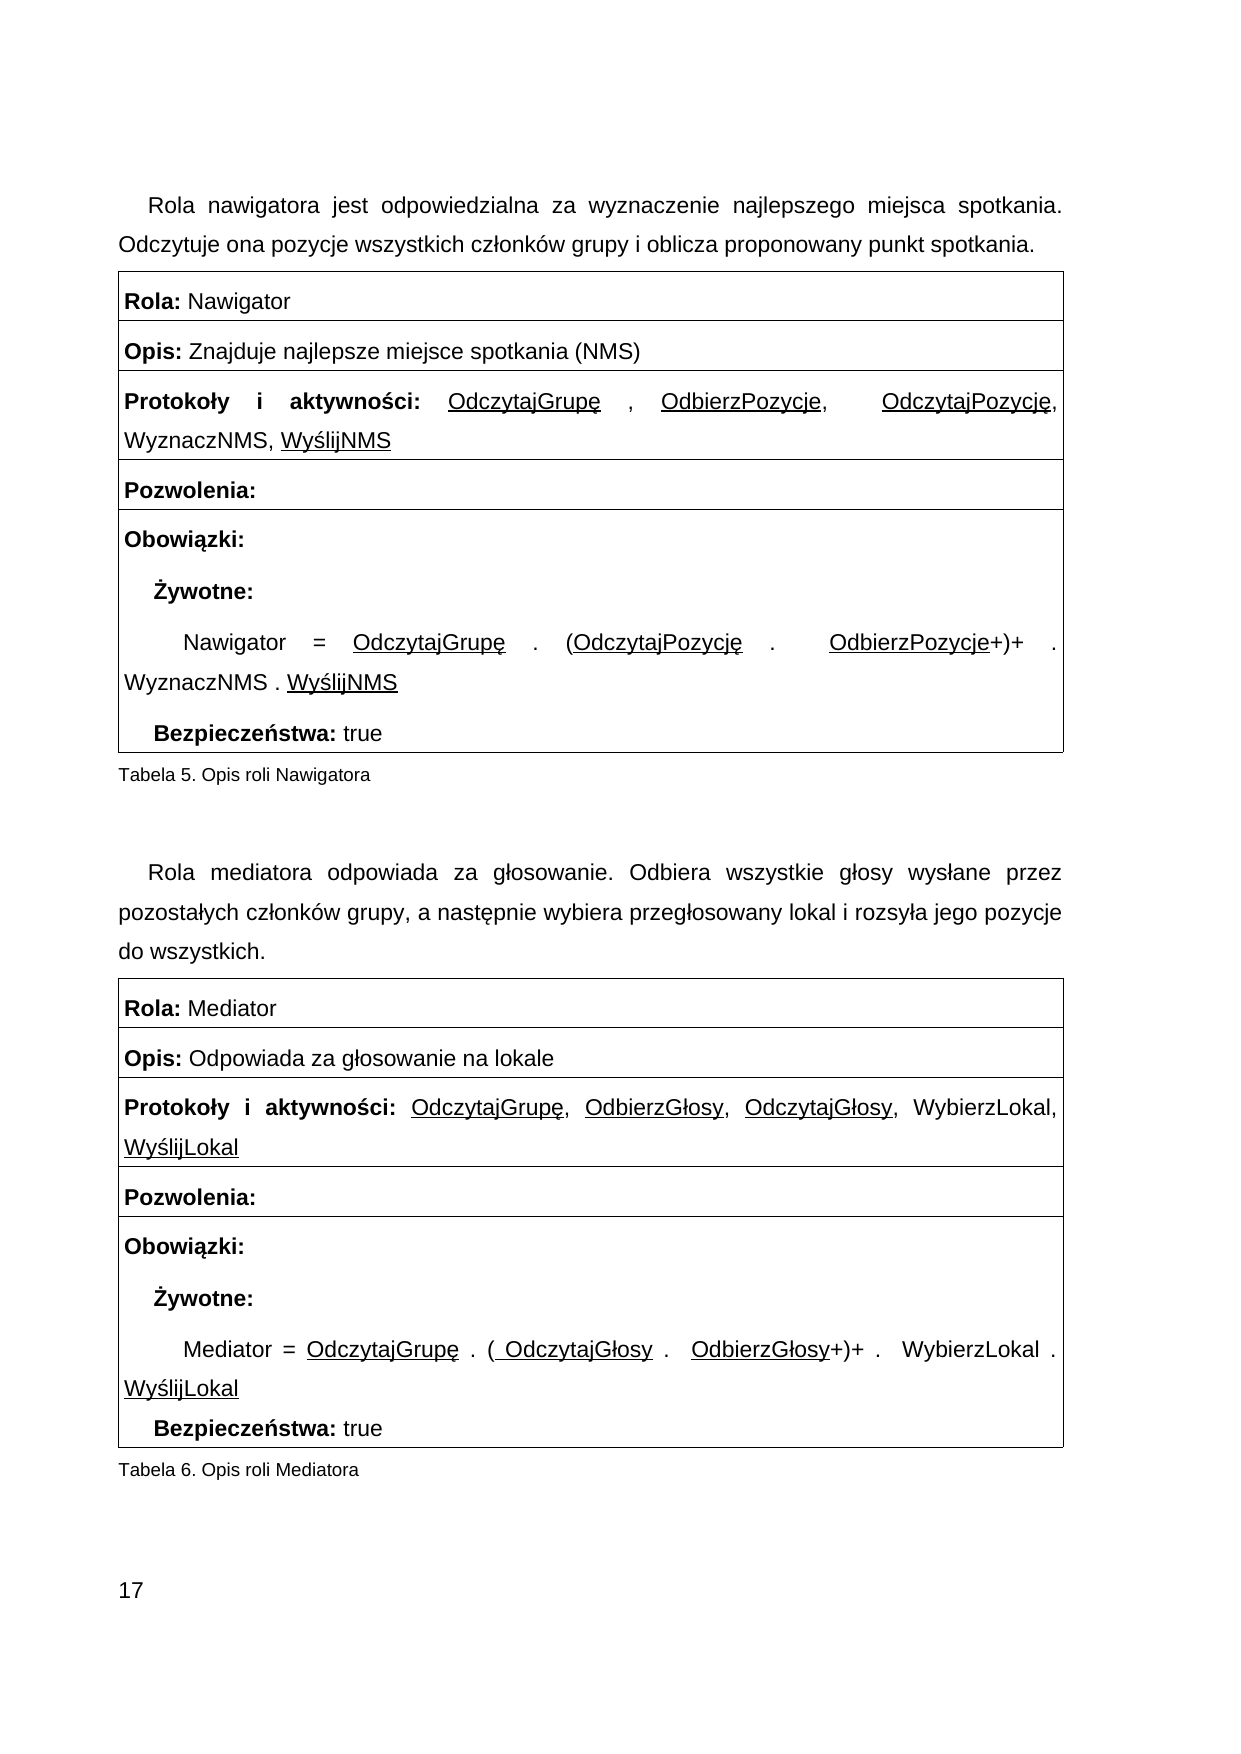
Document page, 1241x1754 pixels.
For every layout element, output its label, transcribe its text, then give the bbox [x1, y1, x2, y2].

table_header Rola: Nawigator [119, 272, 1063, 320]
table_cell Pozwolenia: [119, 1167, 1063, 1216]
table_cell Protokoły i aktywności: OdczytajGrupę , OdbierzPozycje, OdczytajPozycję, WyznaczNMS, WyślijNMS [119, 371, 1063, 459]
table_header Rola: Mediator [119, 979, 1063, 1027]
table_cell Opis: Znajduje najlepsze miejsce spotkania (NMS) [119, 321, 1063, 370]
table_cell Obowiązki: Żywotne: Mediator = OdczytajGrupę . ( OdczytajGłosy . OdbierzGłosy+)+ . WybierzLokal . WyślijLokal Bezpieczeństwa: true [119, 1217, 1063, 1447]
table_cell Protokoły i aktywności: OdczytajGrupę, OdbierzGłosy, OdczytajGłosy, WybierzLokal, WyślijLokal [119, 1078, 1063, 1166]
text Rola nawigatora jest odpowiedzialna za wyznaczenie najlepszego miejsca spotkania. Odczytuje ona pozycje wszystkich członków grupy i oblicza proponowany punkt spotkania. [118, 192, 1063, 257]
table_cell Pozwolenia: [119, 460, 1063, 509]
text Tabela 6. Opis roli Mediatora [118, 1459, 1063, 1480]
table_cell Opis: Odpowiada za głosowanie na lokale [119, 1028, 1063, 1077]
table_cell Obowiązki: Żywotne: Nawigator = OdczytajGrupę . (OdczytajPozycję . OdbierzPozycje+)+ . WyznaczNMS . WyślijNMS Bezpieczeństwa: true [119, 510, 1063, 752]
text Rola mediatora odpowiada za głosowanie. Odbiera wszystkie głosy wysłane przez pozostałych członków grupy, a następnie wybiera przegłosowany lokal i rozsyła jego pozycje do wszystkich. [118, 859, 1063, 964]
text Tabela 5. Opis roli Nawigatora [118, 764, 1063, 785]
